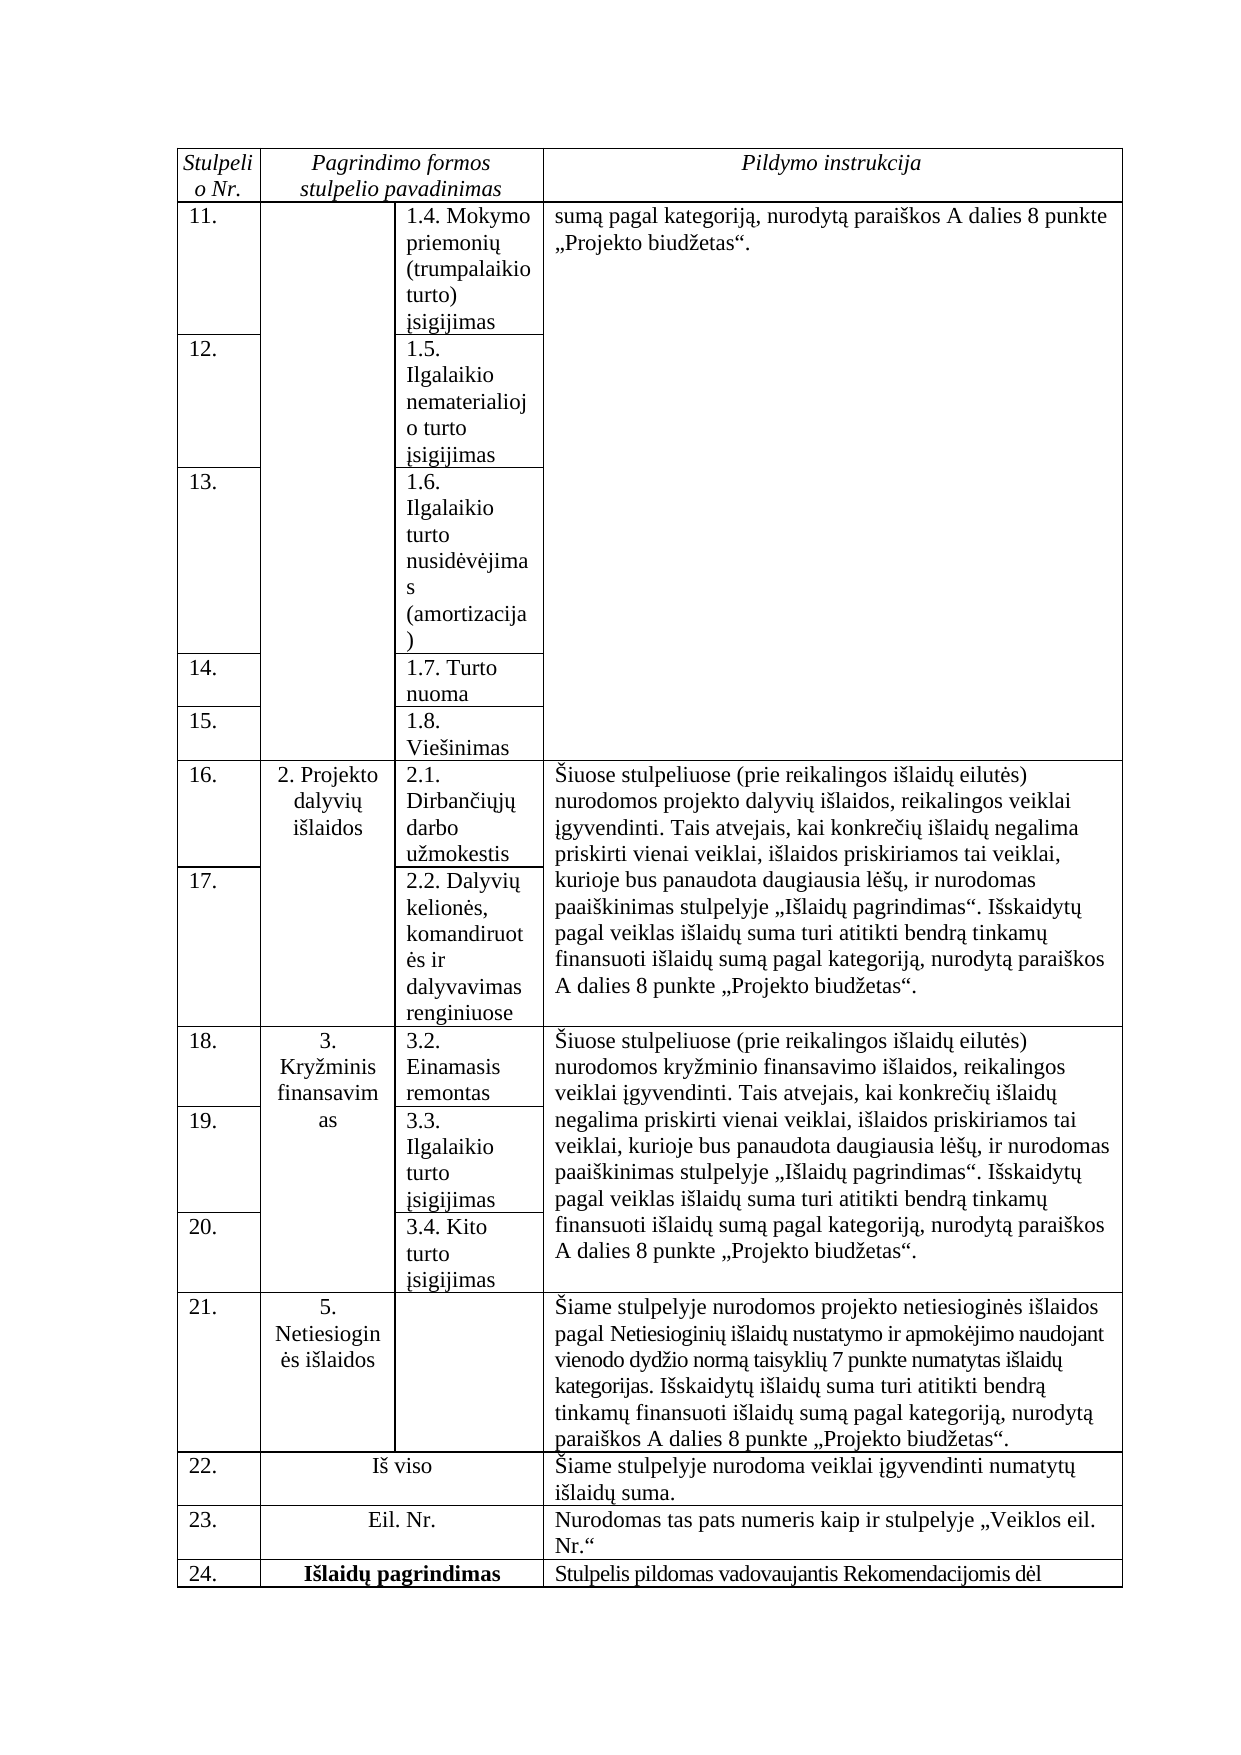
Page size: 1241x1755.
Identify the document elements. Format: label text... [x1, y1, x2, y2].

table_cell 21. [178, 1293, 260, 1451]
table_cell 12. [178, 335, 260, 467]
table_cell 1.4. Mokymo priemonių (trumpalaikio turto) įsigijimas [396, 203, 543, 334]
table_cell 16. [178, 761, 260, 866]
table_cell 1.5. Ilgalaikio nematerialiojo turto įsigijimas [396, 335, 543, 467]
table_cell 14. [178, 654, 260, 706]
table_cell 22. [178, 1453, 260, 1505]
table_cell Šiuose stulpeliuose (prie reikalingos išlaidų eilutės) nurodomos projekto dalyvių išlaidos, reikalingos veiklai įgyvendinti. Tais atvejais, kai konkrečių išlaidų negalima priskirti vienai veiklai, išlaidos priskiriamos tai veiklai, kurioje bus panaudota daugiausia lėšų, ir nurodomas paaiškinimas stulpelyje „Išlaidų pagrindimas“. Išskaidytų pagal veiklas išlaidų suma turi atitikti bendrą tinkamų finansuoti išlaidų sumą pagal kategoriją, nurodytą paraiškos A dalies 8 punkte „Projekto biudžetas“. [544, 761, 1122, 1026]
table_cell sumą pagal kategoriją, nurodytą paraiškos A dalies 8 punkte „Projekto biudžetas“. [544, 203, 1122, 760]
table_cell 3.2. Einamasis remontas [396, 1027, 543, 1106]
table_header Pildymo instrukcija [544, 149, 1122, 201]
table_cell 20. [178, 1213, 260, 1292]
table_cell Šiame stulpelyje nurodoma veiklai įgyvendinti numatytų išlaidų suma. [544, 1453, 1122, 1505]
table_cell 2.1. Dirbančiųjų darbo užmokestis [396, 761, 543, 866]
table_cell 1.8. Viešinimas [396, 707, 543, 760]
table_cell Šiame stulpelyje nurodomos projekto netiesioginės išlaidos pagal Netiesioginių išlaidų nustatymo ir apmokėjimo naudojant vienodo dydžio normą taisyklių 7 punkte numatytas išlaidų kategorijas. Išskaidytų išlaidų suma turi atitikti bendrą tinkamų finansuoti išlaidų sumą pagal kategoriją, nurodytą paraiškos A dalies 8 punkte „Projekto biudžetas“. [544, 1293, 1122, 1451]
table_cell Išlaidų pagrindimas [261, 1560, 543, 1586]
table_cell 1.7. Turto nuoma [396, 654, 543, 706]
table_cell 23. [178, 1506, 260, 1559]
table_cell Stulpelis pildomas vadovaujantis Rekomendacijomis dėl [544, 1560, 1122, 1586]
table_cell 11. [178, 203, 260, 334]
table_cell 2.2. Dalyvių kelionės, komandiruotės ir dalyvavimas renginiuose [396, 868, 543, 1026]
table_cell [396, 1293, 543, 1451]
table_cell 1.6. Ilgalaikio turto nusidėvėjimas (amortizacija) [396, 468, 543, 652]
table_cell 18. [178, 1027, 260, 1106]
table_cell 13. [178, 468, 260, 652]
table_cell 24. [178, 1560, 260, 1586]
table_cell 3. Kryžminis finansavimas [261, 1027, 394, 1292]
table_header Stulpelio Nr. [178, 149, 260, 201]
table_cell 15. [178, 707, 260, 760]
table_cell 2. Projekto dalyvių išlaidos [261, 761, 394, 1026]
table_cell 3.4. Kito turto įsigijimas [396, 1213, 543, 1292]
table_cell 19. [178, 1107, 260, 1212]
table_cell [261, 203, 394, 760]
table_cell Šiuose stulpeliuose (prie reikalingos išlaidų eilutės) nurodomos kryžminio finansavimo išlaidos, reikalingos veiklai įgyvendinti. Tais atvejais, kai konkrečių išlaidų negalima priskirti vienai veiklai, išlaidos priskiriamos tai veiklai, kurioje bus panaudota daugiausia lėšų, ir nurodomas paaiškinimas stulpelyje „Išlaidų pagrindimas“. Išskaidytų pagal veiklas išlaidų suma turi atitikti bendrą tinkamų finansuoti išlaidų sumą pagal kategoriją, nurodytą paraiškos A dalies 8 punkte „Projekto biudžetas“. [544, 1027, 1122, 1292]
table_cell 17. [178, 868, 260, 1026]
table_cell Nurodomas tas pats numeris kaip ir stulpelyje „Veiklos eil. Nr.“ [544, 1506, 1122, 1559]
table_header Pagrindimo formos stulpelio pavadinimas [261, 149, 543, 201]
table_cell Eil. Nr. [261, 1506, 543, 1559]
table_cell 3.3. Ilgalaikio turto įsigijimas [396, 1107, 543, 1212]
table_cell 5. Netiesioginės išlaidos [261, 1293, 394, 1451]
table_cell Iš viso [261, 1453, 543, 1505]
